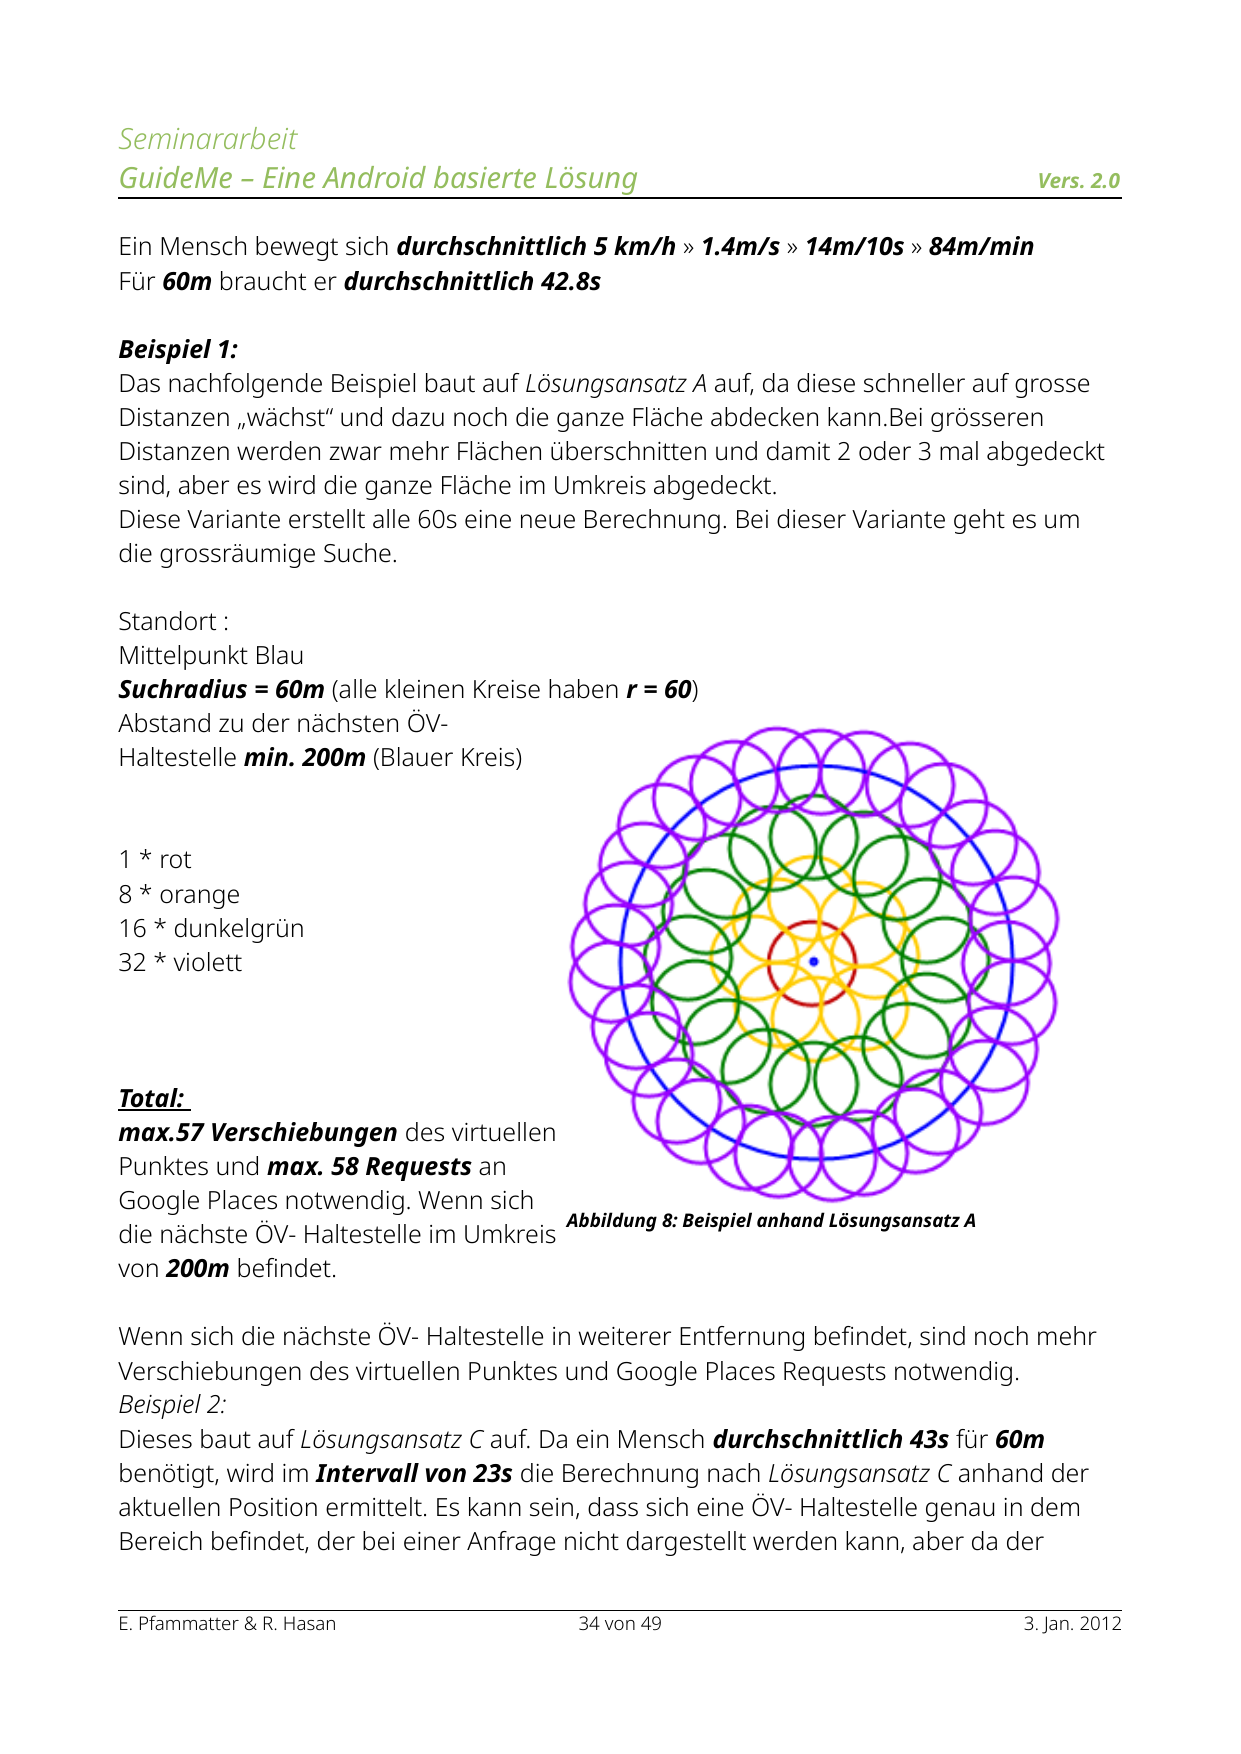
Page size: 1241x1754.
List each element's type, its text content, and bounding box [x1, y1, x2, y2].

text Abstand zu der nächsten ÖV- Haltestelle min. 200m (Blauer Kreis) [118, 706, 1122, 774]
text Mittelpunkt Blau [118, 638, 1122, 672]
text [1064, 944, 1122, 978]
text [1064, 842, 1122, 876]
text 8 * orange [118, 876, 566, 910]
picture [566, 724, 1064, 1207]
text [1064, 876, 1122, 910]
text [1064, 1081, 1122, 1115]
text Standort : [118, 604, 1122, 638]
text 1 * rot [118, 842, 566, 876]
text 16 * dunkelgrün [118, 910, 566, 944]
text Dieses baut auf Lösungsansatz C auf. Da ein Mensch durchschnittlich 43s für 60m benötigt, wird im Intervall von 23s die Berechnung nach Lösungsansatz C anhand der aktuellen Position ermittelt. Es kann sein, dass sich eine ÖV- Haltestelle genau in dem Bereich befindet, der bei einer Anfrage nicht dargestellt werden kann, aber da der [118, 1421, 1122, 1557]
text Diese Variante erstellt alle 60s eine neue Berechnung. Bei dieser Variante geht es um die grossräumige Suche. [118, 502, 1122, 570]
text Für 60m braucht er durchschnittlich 42.8s [118, 263, 1122, 297]
text max.57 Verschiebungen des virtuellen Punktes und max. 58 Requests an Google Places notwendig. Wenn sich die nächste ÖV- Haltestelle im Umkreis von 200m befindet. [118, 1115, 1122, 1285]
text 32 * violett [118, 944, 566, 978]
text Beispiel 1: [118, 331, 1122, 365]
text Das nachfolgende Beispiel baut auf Lösungsansatz A auf, da diese schneller auf grosse Distanzen „wächst“ und dazu noch die ganze Fläche abdecken kann.Bei grösseren Distanzen werden zwar mehr Flächen überschnitten und damit 2 oder 3 mal abgedeckt sind, aber es wird die ganze Fläche im Umkreis abgedeckt. [118, 365, 1122, 502]
text Wenn sich die nächste ÖV- Haltestelle in weiterer Entfernung befindet, sind noch mehr Verschiebungen des virtuellen Punktes und Google Places Requests notwendig. [118, 1319, 1122, 1387]
text Total: [118, 1081, 566, 1115]
text Suchradius = 60m (alle kleinen Kreise haben r = 60) [118, 672, 1122, 706]
text Ein Mensch bewegt sich durchschnittlich 5 km/h » 1.4m/s » 14m/10s » 84m/min [118, 229, 1122, 263]
text Abbildung 8: Beispiel anhand Lösungsansatz A [567, 1207, 1063, 1232]
text Beispiel 2: [118, 1387, 1122, 1421]
text [1064, 910, 1122, 944]
